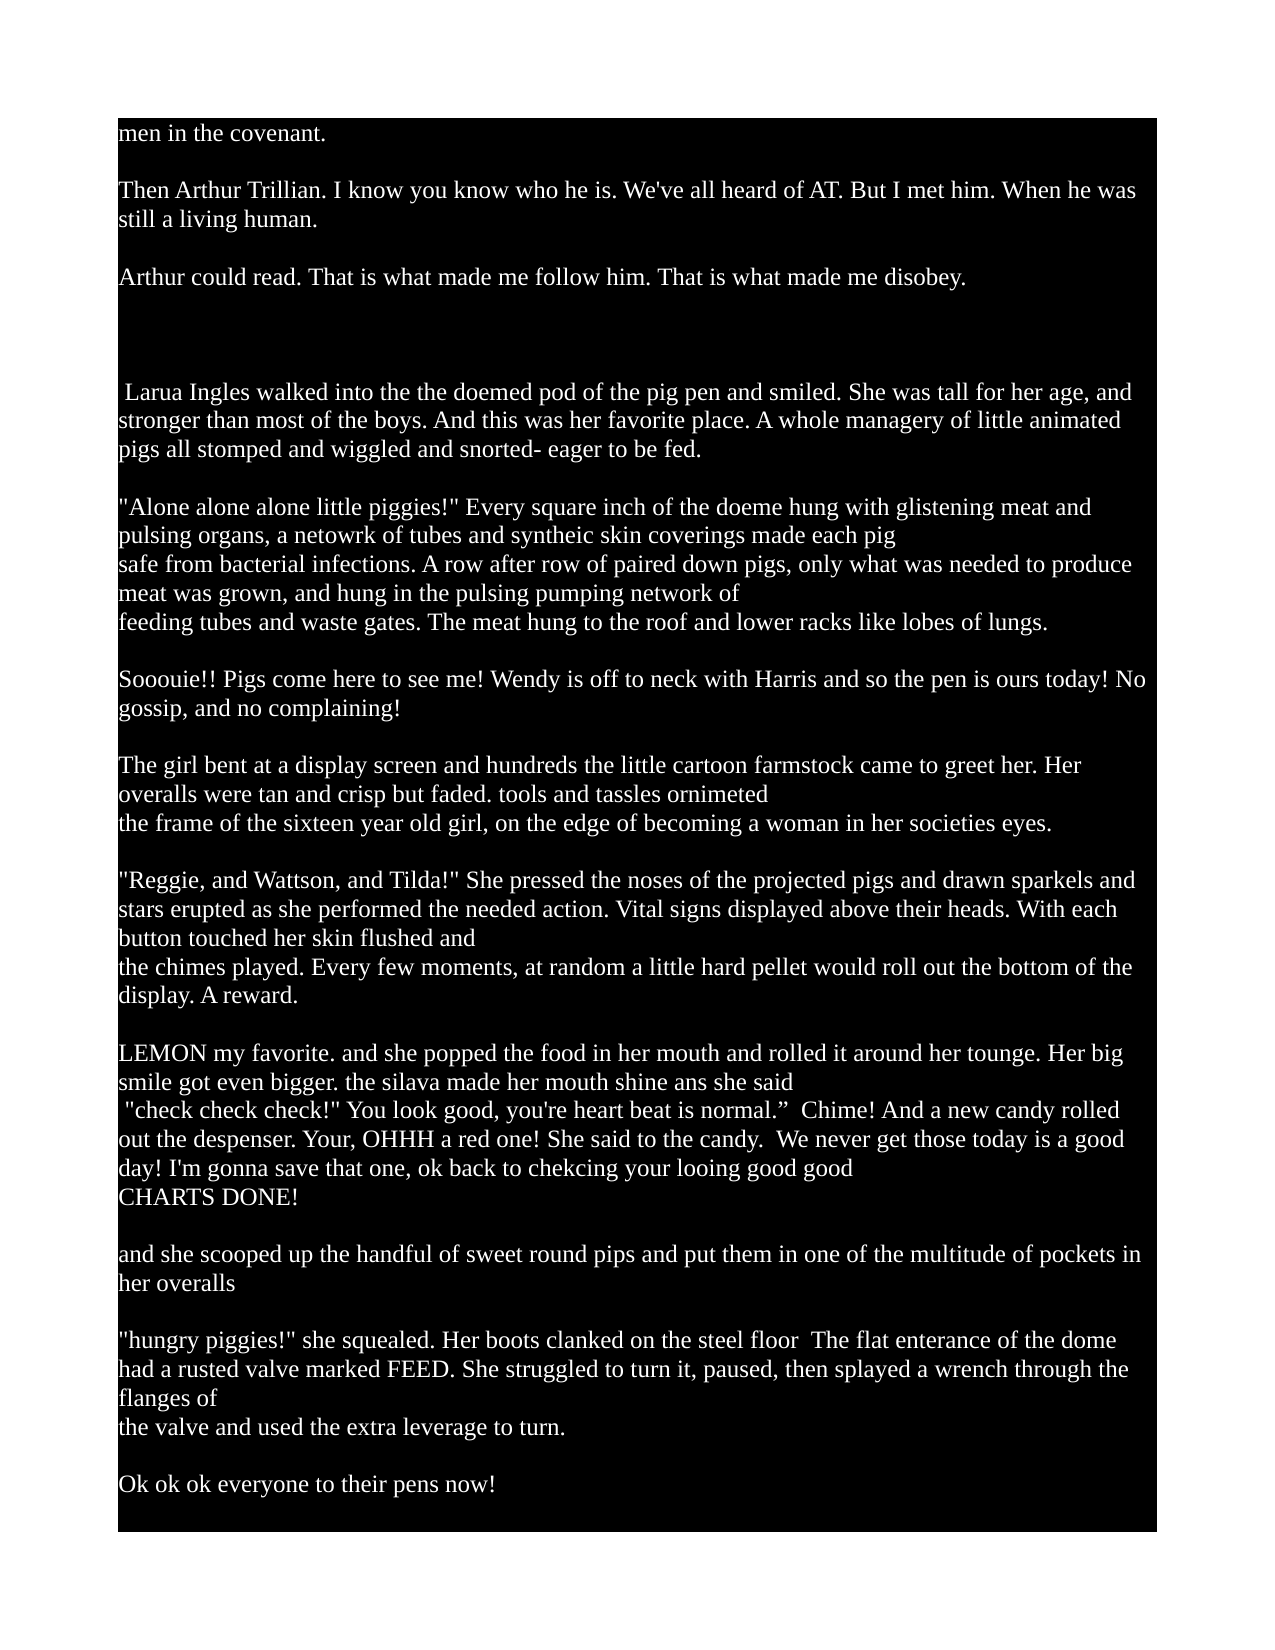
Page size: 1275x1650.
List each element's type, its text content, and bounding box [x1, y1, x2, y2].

text "hungry piggies!" she squealed. Her boots clanked on the steel floor The flat enterance of the dome had a rusted valve marked FEED. She struggled to turn it, paused, then splayed a wrench through the flanges of [118, 1326, 1157, 1412]
text LEMON my favorite. and she popped the food in her mouth and rolled it around her tounge. Her big smile got even bigger. the silava made her mouth shine ans she said [118, 1038, 1157, 1096]
text the valve and used the extra leverage to turn. [118, 1412, 1157, 1441]
text safe from bacterial infections. A row after row of paired down pigs, only what was needed to produce meat was grown, and hung in the pulsing pumping network of [118, 549, 1157, 607]
text Larua Ingles walked into the the doemed pod of the pig pen and smiled. She was tall for her age, and stronger than most of the boys. And this was her favorite place. A whole managery of little animated pigs all stomped and wiggled and snorted- eager to be fed. [118, 377, 1157, 463]
text the frame of the sixteen year old girl, on the edge of becoming a woman in her societies eyes. [118, 808, 1157, 837]
text CHARTS DONE! [118, 1182, 1157, 1211]
text "Alone alone alone little piggies!" Every square inch of the doeme hung with glistening meat and pulsing organs, a netowrk of tubes and syntheic skin coverings made each pig [118, 492, 1157, 549]
text men in the covenant. [118, 118, 1157, 147]
text Arthur could read. That is what made me follow him. That is what made me disobey. [118, 262, 1157, 291]
text The girl bent at a display screen and hundreds the little cartoon farmstock came to greet her. Her overalls were tan and crisp but faded. tools and tassles ornimeted [118, 751, 1157, 808]
text Sooouie!! Pigs come here to see me! Wendy is off to neck with Harris and so the pen is ours today! No gossip, and no complaining! [118, 664, 1157, 722]
text Ok ok ok everyone to their pens now! [118, 1469, 1157, 1498]
text the chimes played. Every few moments, at random a little hard pellet would roll out the bottom of the display. A reward. [118, 952, 1157, 1009]
text "Reggie, and Wattson, and Tilda!" She pressed the noses of the projected pigs and drawn sparkels and stars erupted as she performed the needed action. Vital signs displayed above their heads. With each button touched her skin flushed and [118, 866, 1157, 952]
text feeding tubes and waste gates. The meat hung to the roof and lower racks like lobes of lungs. [118, 607, 1157, 636]
text and she scooped up the handful of sweet round pips and put them in one of the multitude of pockets in her overalls [118, 1239, 1157, 1297]
text Then Arthur Trillian. I know you know who he is. We've all heard of AT. But I met him. When he was still a living human. [118, 176, 1157, 233]
text "check check check!" You look good, you're heart beat is normal.” Chime! And a new candy rolled out the despenser. Your, OHHH a red one! She said to the candy. We never get those today is a good day! I'm gonna save that one, ok back to chekcing your looing good good [118, 1096, 1157, 1182]
